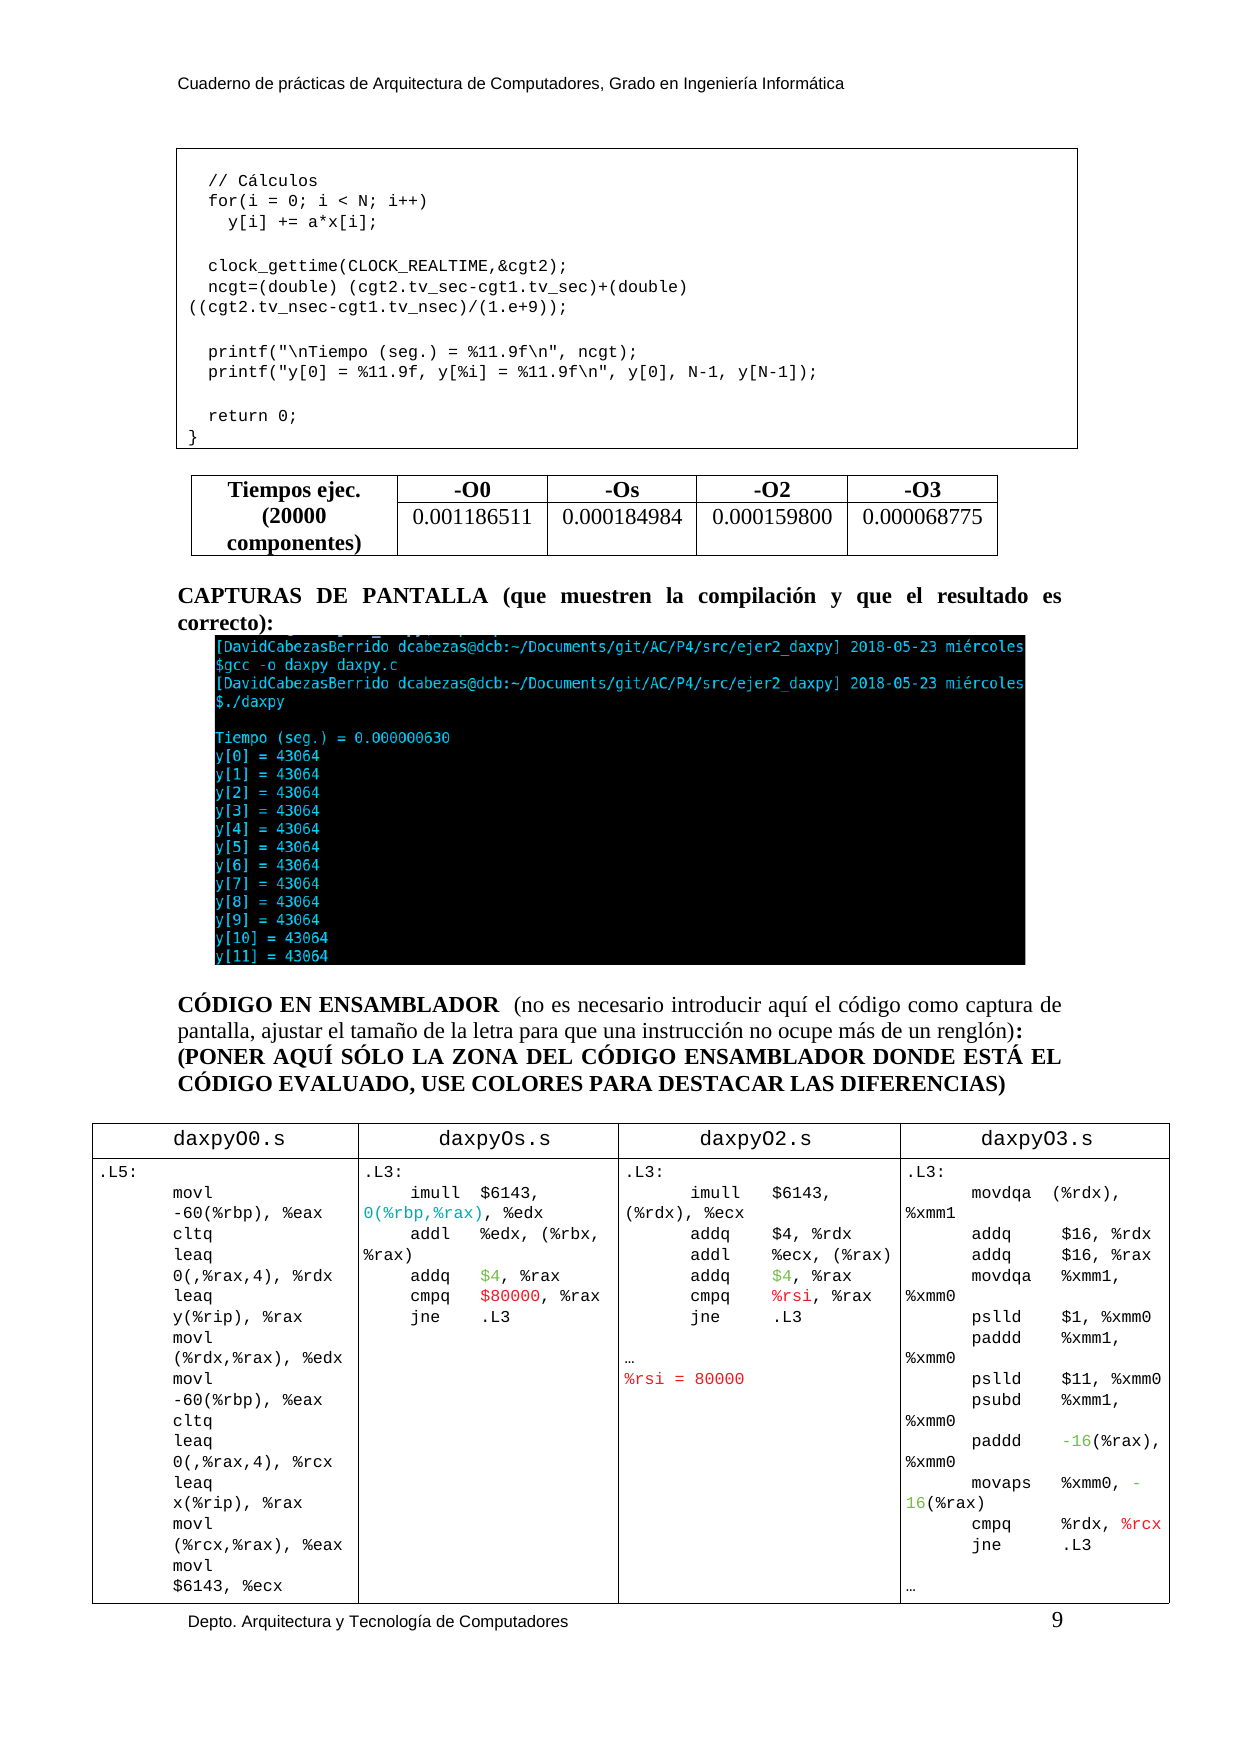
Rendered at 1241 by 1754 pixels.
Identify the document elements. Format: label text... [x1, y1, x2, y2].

table_header -Os [548, 476, 696, 502]
table_header daxpyOs.s [359, 1124, 618, 1158]
table_header Tiempos ejec. (20000 componentes) [192, 476, 397, 555]
table_header daxpyO0.s [93, 1124, 358, 1158]
table_cell 0.001186511 [398, 503, 547, 555]
table_cell 0.000159800 [697, 503, 847, 555]
table_header // Cálculos for(i = 0; i < N; i++) y[i] += a*x[i]; clock_gettime(CLOCK_REALTIME,&cgt2); ncgt=(double) (cgt2.tv_sec-cgt1.tv_sec)+(double) ((cgt2.tv_nsec-cgt1.tv_nsec)/(1.e+9)); printf("\nTiempo (seg.) = %11.9f\n", ncgt); printf("y[0] = %11.9f, y[%i] = %11.9f\n", y[0], N-1, y[N-1]); return 0; } [177, 149, 1077, 447]
text (PONER AQUÍ SÓLO LA ZONA DEL CÓDIGO ENSAMBLADOR DONDE ESTÁ EL CÓDIGO EVALUADO, USE COLORES PARA DESTACAR LAS DIFERENCIAS) [177, 1043, 1063, 1096]
table_cell .L3: imull $6143, (%rdx), %ecx addq $4, %rdx addl %ecx, (%rax) addq $4, %rax cmpq %rsi, %rax jne .L3 … %rsi = 80000 [619, 1159, 900, 1603]
text CAPTURAS DE PANTALLA (que muestren la compilación y que el resultado es correcto): [177, 582, 1063, 635]
table_cell .L3: imull $6143, 0(%rbp,%rax), %edx addl %edx, (%rbx,%rax) addq $4, %rax cmpq $80000, %rax jne .L3 [359, 1159, 618, 1603]
table_cell 0.000068775 [848, 503, 997, 555]
table_header -O2 [697, 476, 847, 502]
table_header daxpyO3.s [901, 1124, 1169, 1158]
table_header -O0 [398, 476, 547, 502]
table_cell 0.000184984 [548, 503, 696, 555]
table_header -O3 [848, 476, 997, 502]
text CÓDIGO EN ENSAMBLADOR (no es necesario introducir aquí el código como captura de pantalla, ajustar el tamaño de la letra para que una instrucción no ocupe más de un renglón): [177, 991, 1063, 1043]
table_header daxpyO2.s [619, 1124, 900, 1158]
table_cell .L5: movl -60(%rbp), %eax cltq leaq 0(,%rax,4), %rdx leaq y(%rip), %rax movl (%rdx,%rax), %edx movl -60(%rbp), %eax cltq leaq 0(,%rax,4), %rcx leaq x(%rip), %rax movl (%rcx,%rax), %eax movl $6143, %ecx [93, 1159, 358, 1603]
picture [214, 635, 1026, 965]
table_cell .L3: movdqa (%rdx), %xmm1 addq $16, %rdx addq $16, %rax movdqa %xmm1, %xmm0 pslld $1, %xmm0 paddd %xmm1, %xmm0 pslld $11, %xmm0 psubd %xmm1, %xmm0 paddd -16(%rax), %xmm0 movaps %xmm0, -16(%rax) cmpq %rdx, %rcx jne .L3 … [901, 1159, 1169, 1603]
